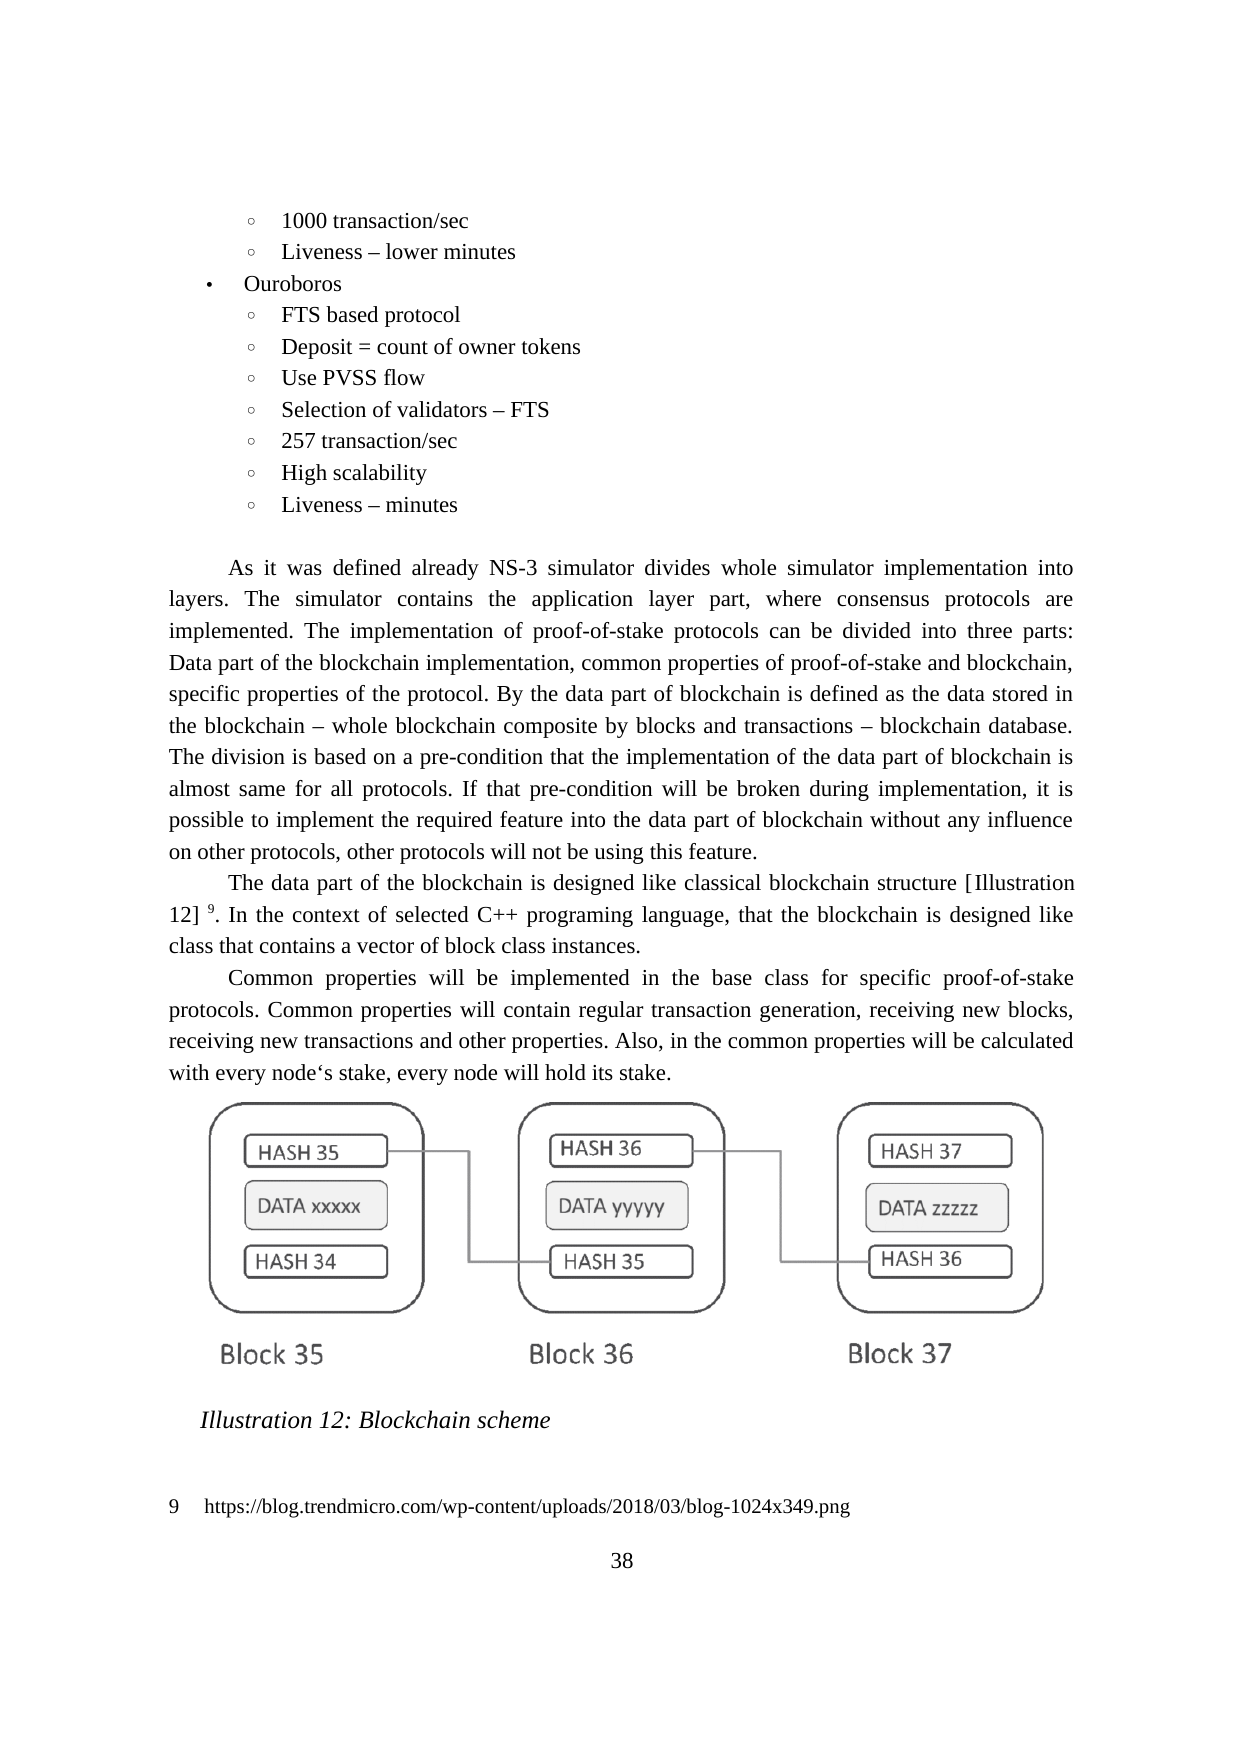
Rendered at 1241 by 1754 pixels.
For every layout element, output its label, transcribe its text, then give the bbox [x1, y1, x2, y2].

text Illustration 12: Blockchain scheme [200, 1391, 1044, 1433]
list 257 transaction/sec [244, 428, 1075, 454]
text Common properties will be implemented in the base class for specific proof-of-stake protocols. Common properties will contain regular transaction generation, receiving new blocks, receiving new transactions and other properties. Also, in the common properties will be calculated with every node‘s stake, every node will hold its stake. [169, 964, 1075, 1085]
list Liveness – minutes [244, 491, 1075, 517]
text As it was defined already NS-3 simulator divides whole simulator implementation into layers. The simulator contains the application layer part, where consensus protocols are implemented. The implementation of proof-of-stake protocols can be divided into three parts: Data part of the blockchain implementation, common properties of proof-of-stake and blockchain, specific properties of the protocol. By the data part of blockchain is defined as the data stored in the blockchain – whole blockchain composite by blocks and transactions – blockchain database. The division is based on a pre-condition that the implementation of the data part of blockchain is almost same for all protocols. If that pre-condition will be broken during implementation, it is possible to implement the required feature into the data part of blockchain without any influence on other protocols, other protocols will not be using this feature. [169, 554, 1075, 864]
list High scalability [244, 459, 1075, 486]
list Use PVSS flow [244, 364, 1075, 391]
picture [200, 1102, 1044, 1391]
text https://blog.trendmicro.com/wp-content/uploads/2018/03/blog-1024x349.png [169, 1494, 1075, 1518]
list Ouroboros [206, 270, 1075, 296]
text The data part of the blockchain is designed like classical blockchain structure [Illustration 12] . In the context of selected C++ programing language, that the blockchain is designed like class that contains a vector of block class instances. [169, 869, 1075, 959]
list Selection of validators – FTS [244, 396, 1075, 422]
list Deposit = count of owner tokens [244, 333, 1075, 359]
list 1000 transaction/sec [244, 207, 1075, 233]
list Liveness – lower minutes [244, 238, 1075, 264]
list FTS based protocol [244, 301, 1075, 328]
